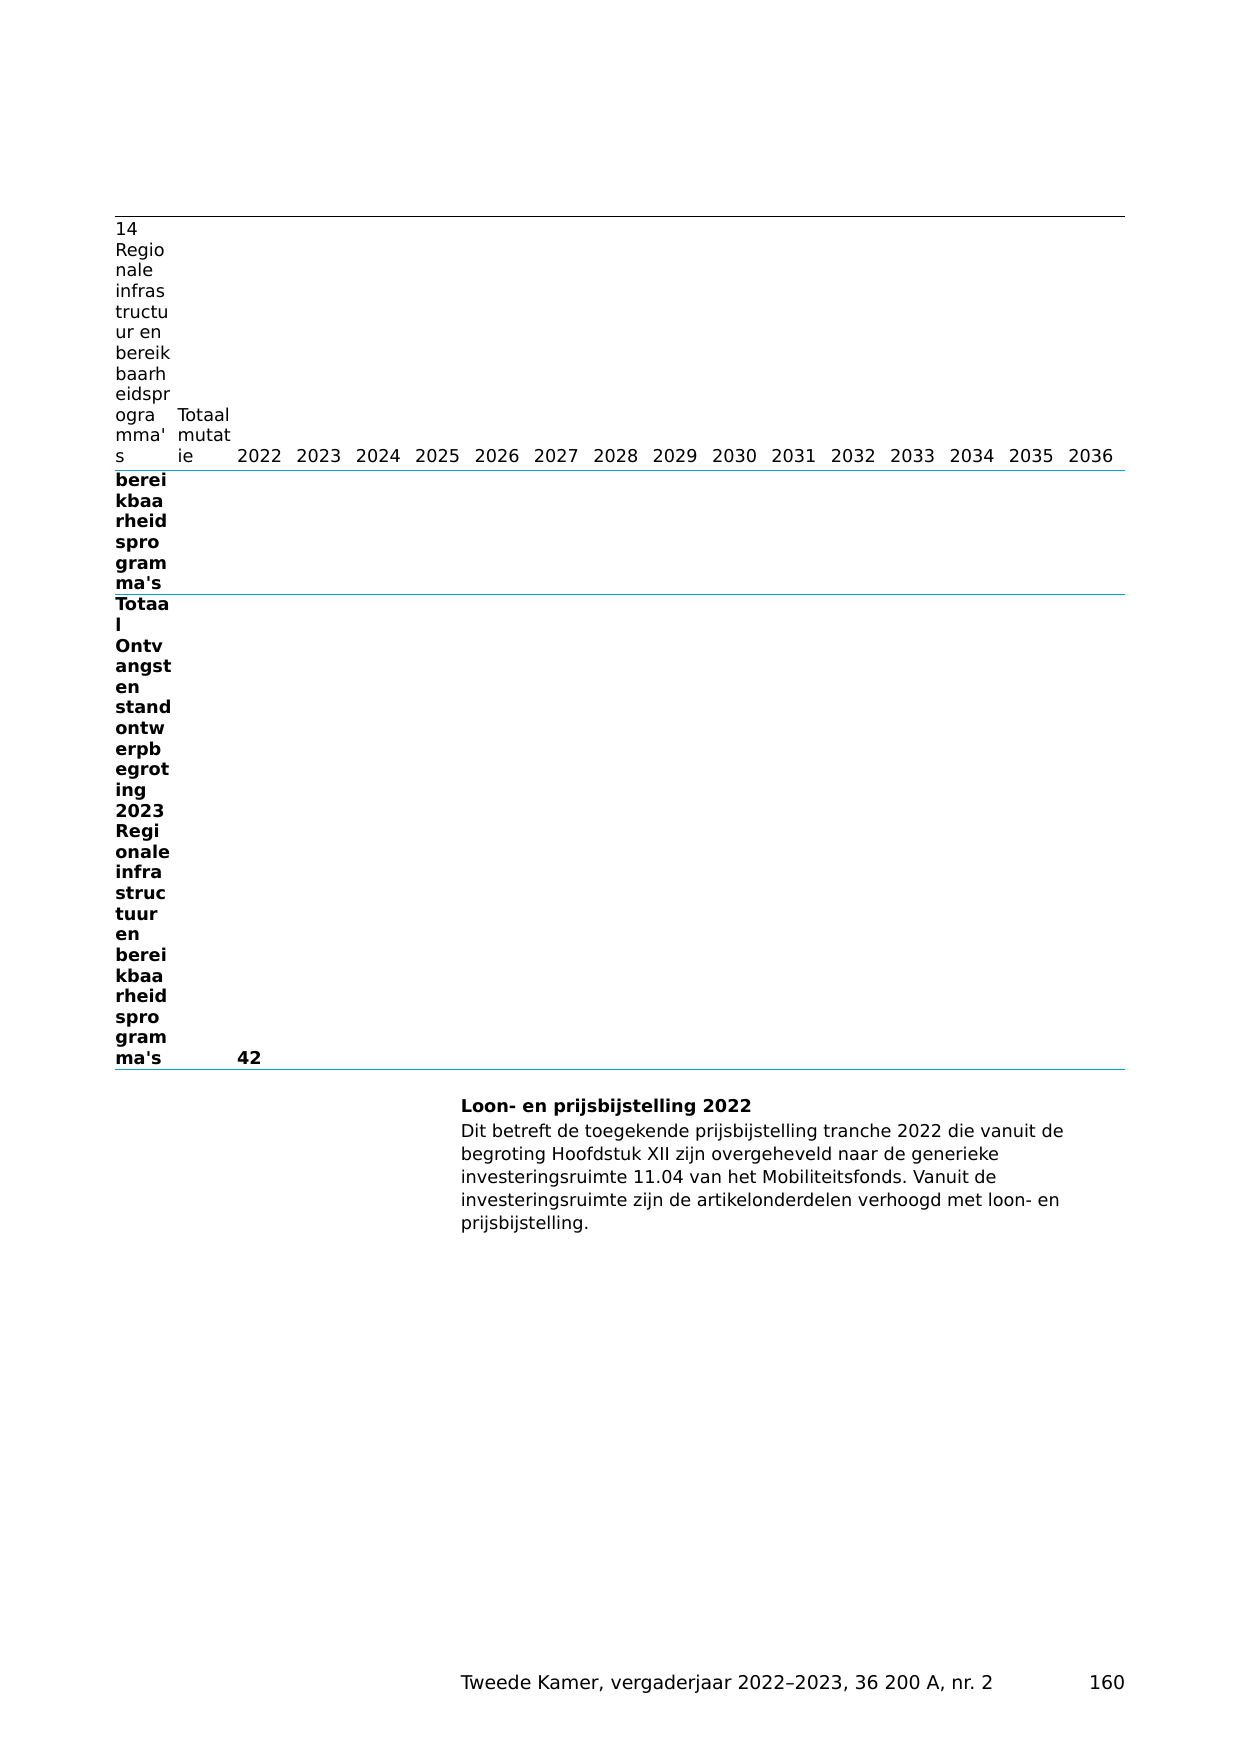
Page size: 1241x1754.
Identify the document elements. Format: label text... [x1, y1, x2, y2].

table_cell [590, 471, 649, 594]
table_cell 2034 [946, 217, 1006, 469]
table_cell [471, 471, 531, 594]
table_cell 2022 [234, 217, 293, 469]
table_cell [590, 595, 649, 1069]
table_cell 2036 [1065, 217, 1125, 469]
table_header Tabel 70 Artikel 14 Regionale infrastructuur en bereikbaarheidsprogramma's (bedragen x € 1.000) [115, 191, 1125, 216]
table_cell [412, 471, 471, 594]
table_cell [887, 595, 946, 1069]
table_cell 2023 [293, 217, 353, 469]
table_cell [234, 471, 293, 594]
table_cell 42 [234, 595, 293, 1069]
table_cell [353, 595, 412, 1069]
table_cell [887, 471, 946, 594]
table_cell 2026 [471, 217, 531, 469]
table_cell 2025 [412, 217, 471, 469]
text Dit betreft de toegekende prijsbijstelling tranche 2022 die vanuit de begroting Hoofdstuk XII zijn overgeheveld naar de generieke investeringsruimte 11.04 van het Mobiliteitsfonds. Vanuit de investeringsruimte zijn de artikelonderdelen verhoogd met loon- en prijsbijstelling. [461, 1119, 1125, 1234]
table_cell 2024 [353, 217, 412, 469]
table_cell [412, 595, 471, 1069]
table_cell [1006, 595, 1065, 1069]
table_cell [353, 471, 412, 594]
table_cell [946, 471, 1006, 594]
table_cell [1006, 471, 1065, 594]
table_cell 14 Regionale infrastructuur en bereikbaarheidsprogramma's [115, 217, 174, 469]
table_cell 2035 [1006, 217, 1065, 469]
table_cell [1065, 595, 1125, 1069]
table_cell [471, 595, 531, 1069]
table_cell [828, 595, 887, 1069]
table_cell [531, 595, 590, 1069]
table_cell 2032 [828, 217, 887, 469]
table_cell [650, 595, 709, 1069]
table_cell [175, 471, 234, 594]
table_cell [531, 471, 590, 594]
table_cell [709, 595, 768, 1069]
table_cell [709, 471, 768, 594]
table_cell 2031 [768, 217, 828, 469]
text Loon- en prijsbijstelling 2022 [461, 1094, 1125, 1117]
table_cell [293, 595, 353, 1069]
table_cell Totaal mutatie [175, 217, 234, 469]
table_cell [650, 471, 709, 594]
table_cell 2030 [709, 217, 768, 469]
table_cell [828, 471, 887, 594]
table_cell 2027 [531, 217, 590, 469]
table_cell 2028 [590, 217, 649, 469]
table_cell [768, 471, 828, 594]
table_cell bereikbaarheidsprogramma's [115, 471, 174, 594]
table_cell 2033 [887, 217, 946, 469]
table_cell [175, 595, 234, 1069]
table_cell [293, 471, 353, 594]
table_cell 2029 [650, 217, 709, 469]
table_cell Totaal Ontvangsten stand ontwerpbegroting 2023 Regionale infrastructuur en bereikbaarheidsprogramma's [115, 595, 174, 1069]
table_cell [768, 595, 828, 1069]
table_cell [946, 595, 1006, 1069]
table_cell [1065, 471, 1125, 594]
